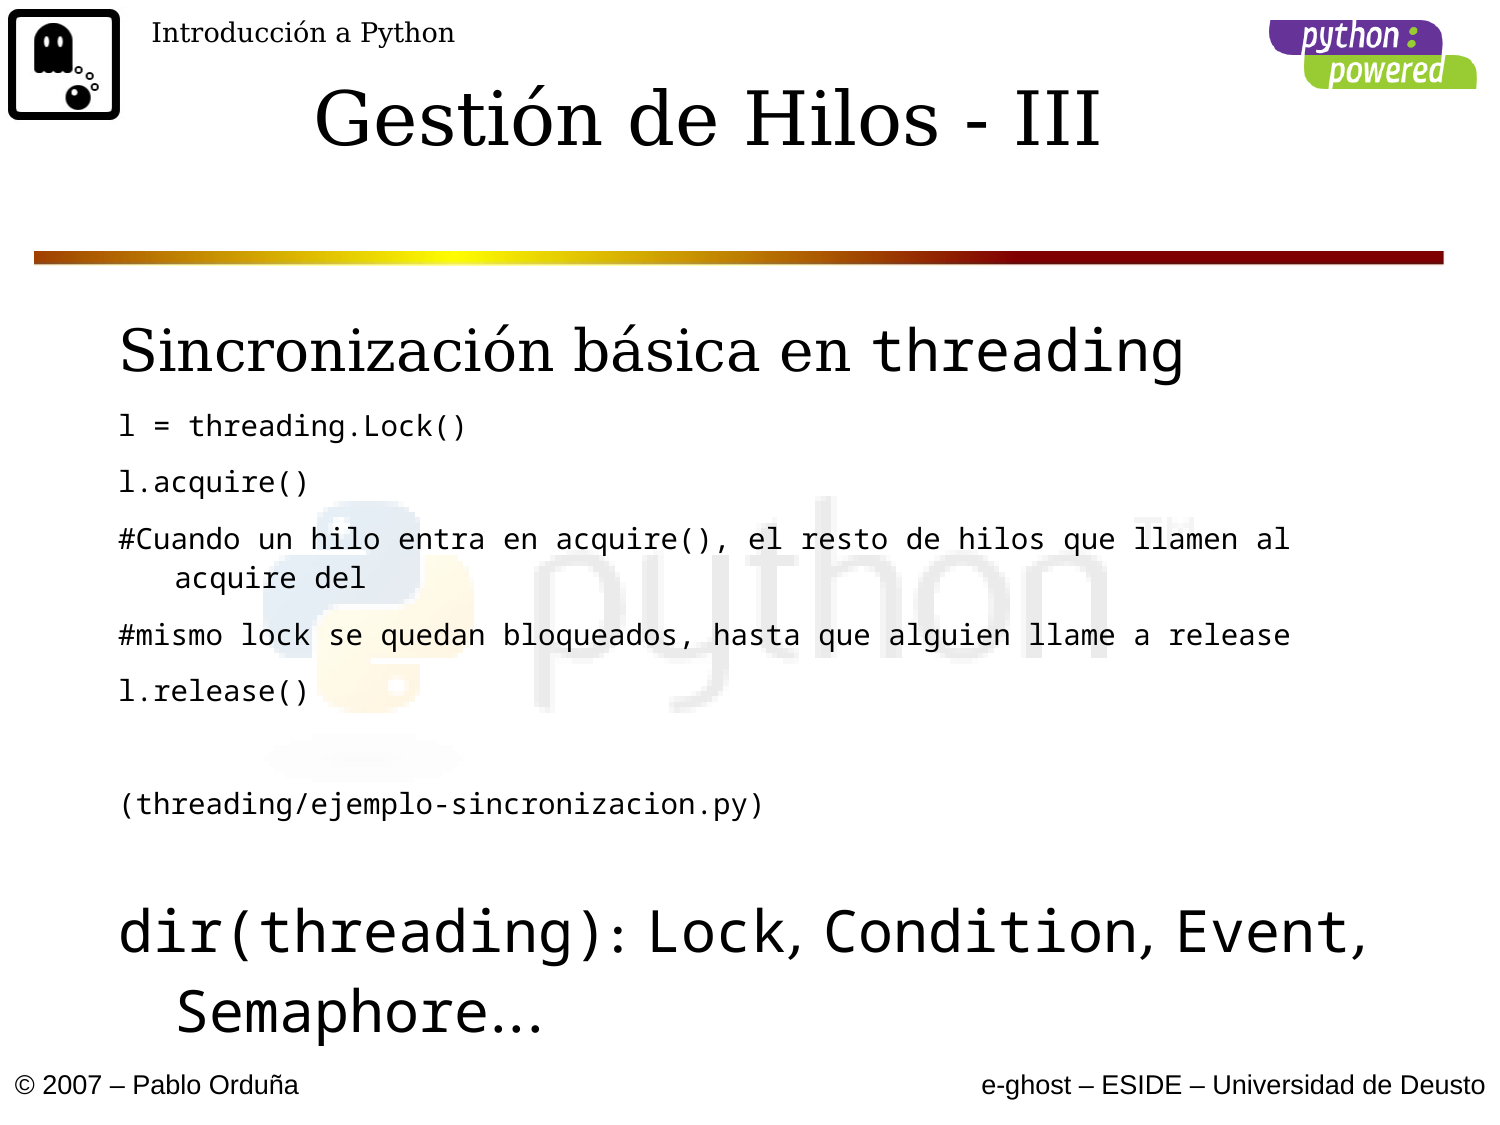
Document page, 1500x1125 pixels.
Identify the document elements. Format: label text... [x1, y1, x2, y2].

list Sincronización básica en threading l = threading.Lock() l.acquire() #Cuando un hilo entra en acquire(), el resto de hilos que llamen al acquire del #mismo lock se quedan bloqueados, hasta que alguien llame a release l.release() (threading/ejemplo-sincronizacion.py) dir(threading): Lock, Condition, Event, Semaphore... [118, 309, 1394, 1004]
title Gestión de Hilos - III [118, 59, 1300, 181]
picture [5, 7, 125, 124]
picture [1269, 20, 1477, 89]
picture [34, 251, 1447, 266]
